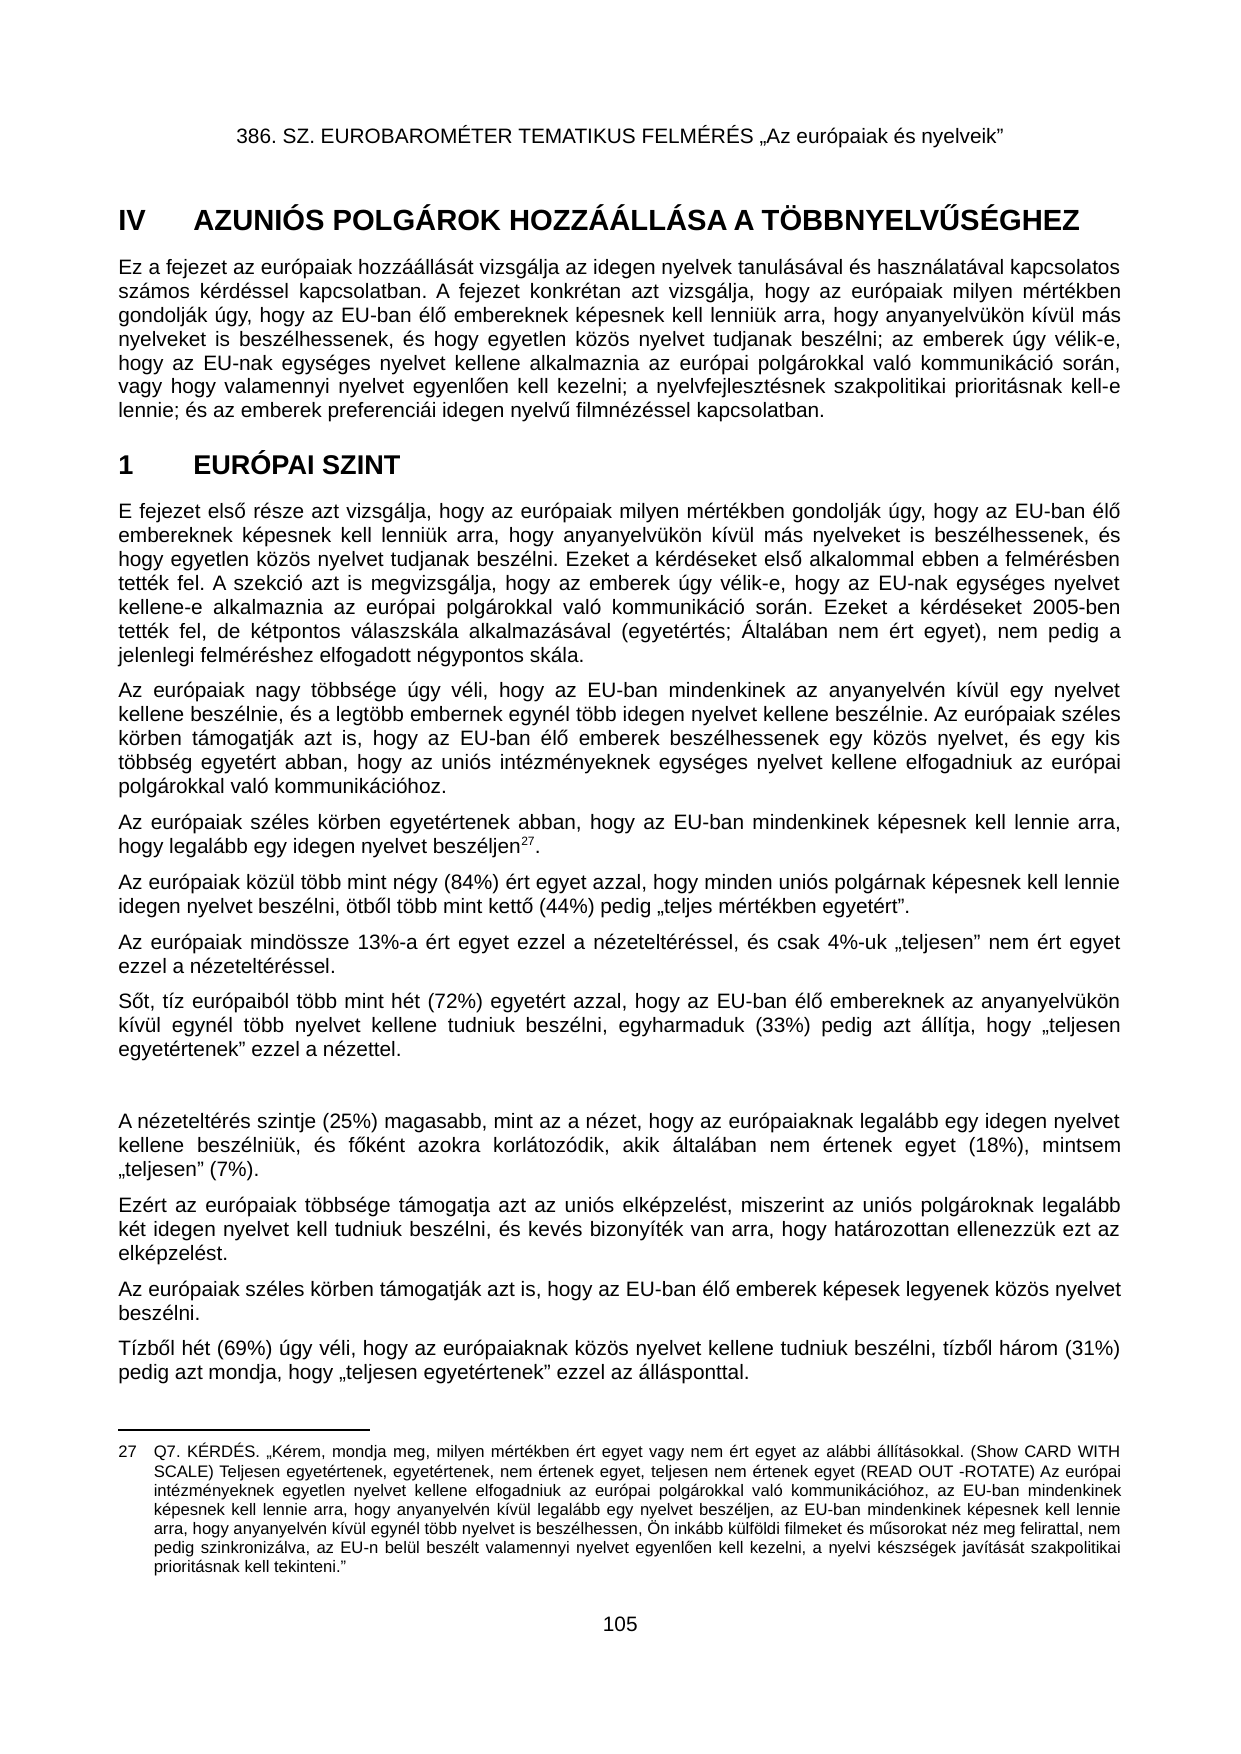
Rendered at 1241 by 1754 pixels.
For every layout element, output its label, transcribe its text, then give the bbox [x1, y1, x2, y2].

text Az európaiak széles körben támogatják azt is, hogy az EU-ban élő emberek képesek legyenek közös nyelvet beszélni. [118, 1276, 1122, 1324]
text Sőt, tíz európaiból több mint hét (72%) egyetért azzal, hogy az EU-ban élő embereknek az anyanyelvükön kívül egynél több nyelvet kellene tudniuk beszélni, egyharmaduk (33%) pedig azt állítja, hogy „teljesen egyetértenek” ezzel a nézettel. [118, 989, 1122, 1061]
subtitle AZUNIÓS POLGÁROK HOZZÁÁLLÁSA A TÖBBNYELVŰSÉGHEZ [118, 202, 1122, 236]
text Ezért az európaiak többsége támogatja azt az uniós elképzelést, miszerint az uniós polgároknak legalább két idegen nyelvet kell tudniuk beszélni, és kevés bizonyíték van arra, hogy határozottan ellenezzük ezt az elképzelést. [118, 1193, 1122, 1264]
text Az európaiak mindössze 13%-a ért egyet ezzel a nézeteltéréssel, és csak 4%-uk „teljesen” nem ért egyet ezzel a nézeteltéréssel. [118, 929, 1122, 977]
subtitle EURÓPAI SZINT [118, 449, 1122, 480]
text A nézeteltérés szintje (25%) magasabb, mint az a nézet, hogy az európaiaknak legalább egy idegen nyelvet kellene beszélniük, és főként azokra korlátozódik, akik általában nem értenek egyet (18%), mintsem „teljesen” (7%). [118, 1109, 1122, 1181]
text Q7. KÉRDÉS. „Kérem, mondja meg, milyen mértékben ért egyet vagy nem ért egyet az alábbi állításokkal. (Show CARD WITH SCALE) Teljesen egyetértenek, egyetértenek, nem értenek egyet, teljesen nem értenek egyet (READ OUT -ROTATE) Az európai intézményeknek egyetlen nyelvet kellene elfogadniuk az európai polgárokkal való kommunikációhoz, az EU-ban mindenkinek képesnek kell lennie arra, hogy anyanyelvén kívül legalább egy nyelvet beszéljen, az EU-ban mindenkinek képesnek kell lennie arra, hogy anyanyelvén kívül egynél több nyelvet is beszélhessen, Ön inkább külföldi filmeket és műsorokat néz meg felirattal, nem pedig szinkronizálva, az EU-n belül beszélt valamennyi nyelvet egyenlően kell kezelni, a nyelvi készségek javítását szakpolitikai prioritásnak kell tekinteni.” [118, 1442, 1122, 1576]
text Az európaiak széles körben egyetértenek abban, hogy az EU-ban mindenkinek képesnek kell lennie arra, hogy legalább egy idegen nyelvet beszéljen. [118, 810, 1122, 858]
text E fejezet első része azt vizsgálja, hogy az európaiak milyen mértékben gondolják úgy, hogy az EU-ban élő embereknek képesnek kell lenniük arra, hogy anyanyelvükön kívül más nyelveket is beszélhessenek, és hogy egyetlen közös nyelvet tudjanak beszélni. Ezeket a kérdéseket első alkalommal ebben a felmérésben tették fel. A szekció azt is megvizsgálja, hogy az emberek úgy vélik-e, hogy az EU-nak egységes nyelvet kellene-e alkalmaznia az európai polgárokkal való kommunikáció során. Ezeket a kérdéseket 2005-ben tették fel, de kétpontos válaszskála alkalmazásával (egyetértés; Általában nem ért egyet), nem pedig a jelenlegi felméréshez elfogadott négypontos skála. [118, 499, 1122, 666]
text Tízből hét (69%) úgy véli, hogy az európaiaknak közös nyelvet kellene tudniuk beszélni, tízből három (31%) pedig azt mondja, hogy „teljesen egyetértenek” ezzel az állásponttal. [118, 1336, 1122, 1384]
text Az európaiak nagy többsége úgy véli, hogy az EU-ban mindenkinek az anyanyelvén kívül egy nyelvet kellene beszélnie, és a legtöbb embernek egynél több idegen nyelvet kellene beszélnie. Az európaiak széles körben támogatják azt is, hogy az EU-ban élő emberek beszélhessenek egy közös nyelvet, és egy kis többség egyetért abban, hogy az uniós intézményeknek egységes nyelvet kellene elfogadniuk az európai polgárokkal való kommunikációhoz. [118, 678, 1122, 798]
text Ez a fejezet az európaiak hozzáállását vizsgálja az idegen nyelvek tanulásával és használatával kapcsolatos számos kérdéssel kapcsolatban. A fejezet konkrétan azt vizsgálja, hogy az európaiak milyen mértékben gondolják úgy, hogy az EU-ban élő embereknek képesnek kell lenniük arra, hogy anyanyelvükön kívül más nyelveket is beszélhessenek, és hogy egyetlen közös nyelvet tudjanak beszélni; az emberek úgy vélik-e, hogy az EU-nak egységes nyelvet kellene alkalmaznia az európai polgárokkal való kommunikáció során, vagy hogy valamennyi nyelvet egyenlően kell kezelni; a nyelvfejlesztésnek szakpolitikai prioritásnak kell-e lennie; és az emberek preferenciái idegen nyelvű filmnézéssel kapcsolatban. [118, 254, 1122, 422]
text Az európaiak közül több mint négy (84%) ért egyet azzal, hogy minden uniós polgárnak képesnek kell lennie idegen nyelvet beszélni, ötből több mint kettő (44%) pedig „teljes mértékben egyetért”. [118, 870, 1122, 918]
